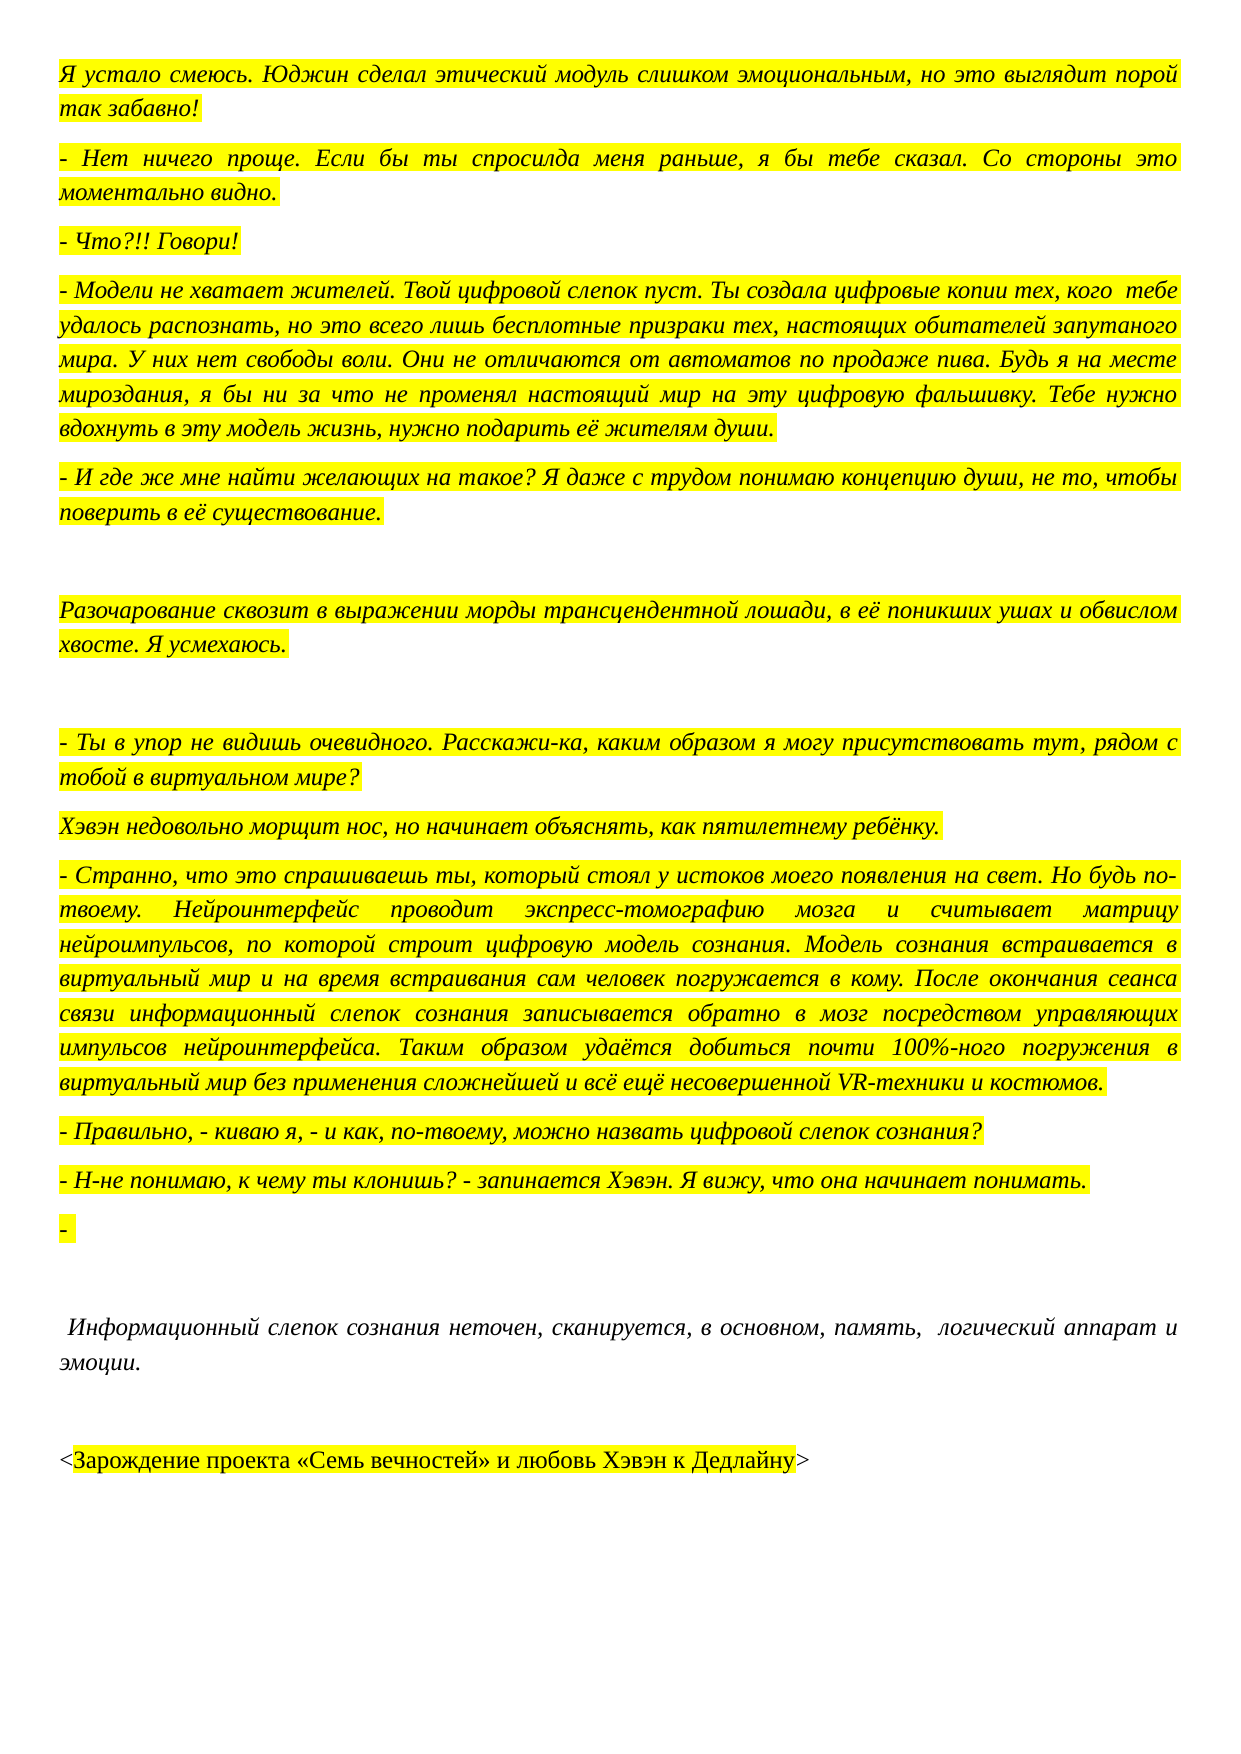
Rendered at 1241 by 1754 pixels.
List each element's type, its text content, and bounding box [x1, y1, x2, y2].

text Разочарование сквозит в выражении морды трансцендентной лошади, в её поникших ушах и обвислом хвосте. Я усмехаюсь. [59, 595, 1181, 658]
text - Нет ничего проще. Если бы ты спросилда меня раньше, я бы тебе сказал. Со стороны это моментально видно. [59, 143, 1181, 206]
text Хэвэн недовольно морщит нос, но начинает объяснять, как пятилетнему ребёнку. [59, 811, 1181, 840]
text - Правильно, - киваю я, - и как, по-твоему, можно назвать цифровой слепок сознания? [59, 1116, 1181, 1145]
text - Что?!! Говори! [59, 226, 1181, 255]
text - Странно, что это спрашиваешь ты, который стоял у истоков моего появления на свет. Но будь по-твоему. Нейроинтерфейс проводит экспресс-томографию мозга и считывает матрицу нейроимпульсов, по которой строит цифровую модель сознания. Модель сознания встраивается в виртуальный мир и на время встраивания сам человек погружается в кому. После окончания сеанса связи информационный слепок сознания записывается обратно в мозг посредством управляющих импульсов нейроинтерфейса. Таким образом удаётся добиться почти 100%-ного погружения в виртуальный мир без применения сложнейшей и всё ещё несовершенной VR-техники и костюмов. [59, 860, 1181, 1096]
text Я устало смеюсь. Юджин сделал этический модуль слишком эмоциональным, но это выглядит порой так забавно! [59, 59, 1181, 122]
text - Н-не понимаю, к чему ты клонишь? - запинается Хэвэн. Я вижу, что она начинает понимать. [59, 1165, 1181, 1194]
text - Ты в упор не видишь очевидного. Расскажи-ка, каким образом я могу присутствовать тут, рядом с тобой в виртуальном мире? [59, 727, 1181, 791]
text Информационный слепок сознания неточен, сканируется, в основном, память, логический аппарат и эмоции. [59, 1312, 1181, 1375]
text - [59, 1214, 1181, 1243]
text - Модели не хватает жителей. Твой цифровой слепок пуст. Ты создала цифровые копии тех, кого тебе удалось распознать, но это всего лишь бесплотные призраки тех, настоящих обитателей запутаного мира. У них нет свободы воли. Они не отличаются от автоматов по продаже пива. Будь я на месте мироздания, я бы ни за что не променял настоящий мир на эту цифровую фальшивку. Тебе нужно вдохнуть в эту модель жизнь, нужно подарить её жителям души. [59, 275, 1181, 442]
text <Зарождение проекта «Семь вечностей» и любовь Хэвэн к Дедлайну> [59, 1445, 1181, 1473]
text - И где же мне найти желающих на такое? Я даже с трудом понимаю концепцию души, не то, чтобы поверить в её существование. [59, 462, 1181, 525]
